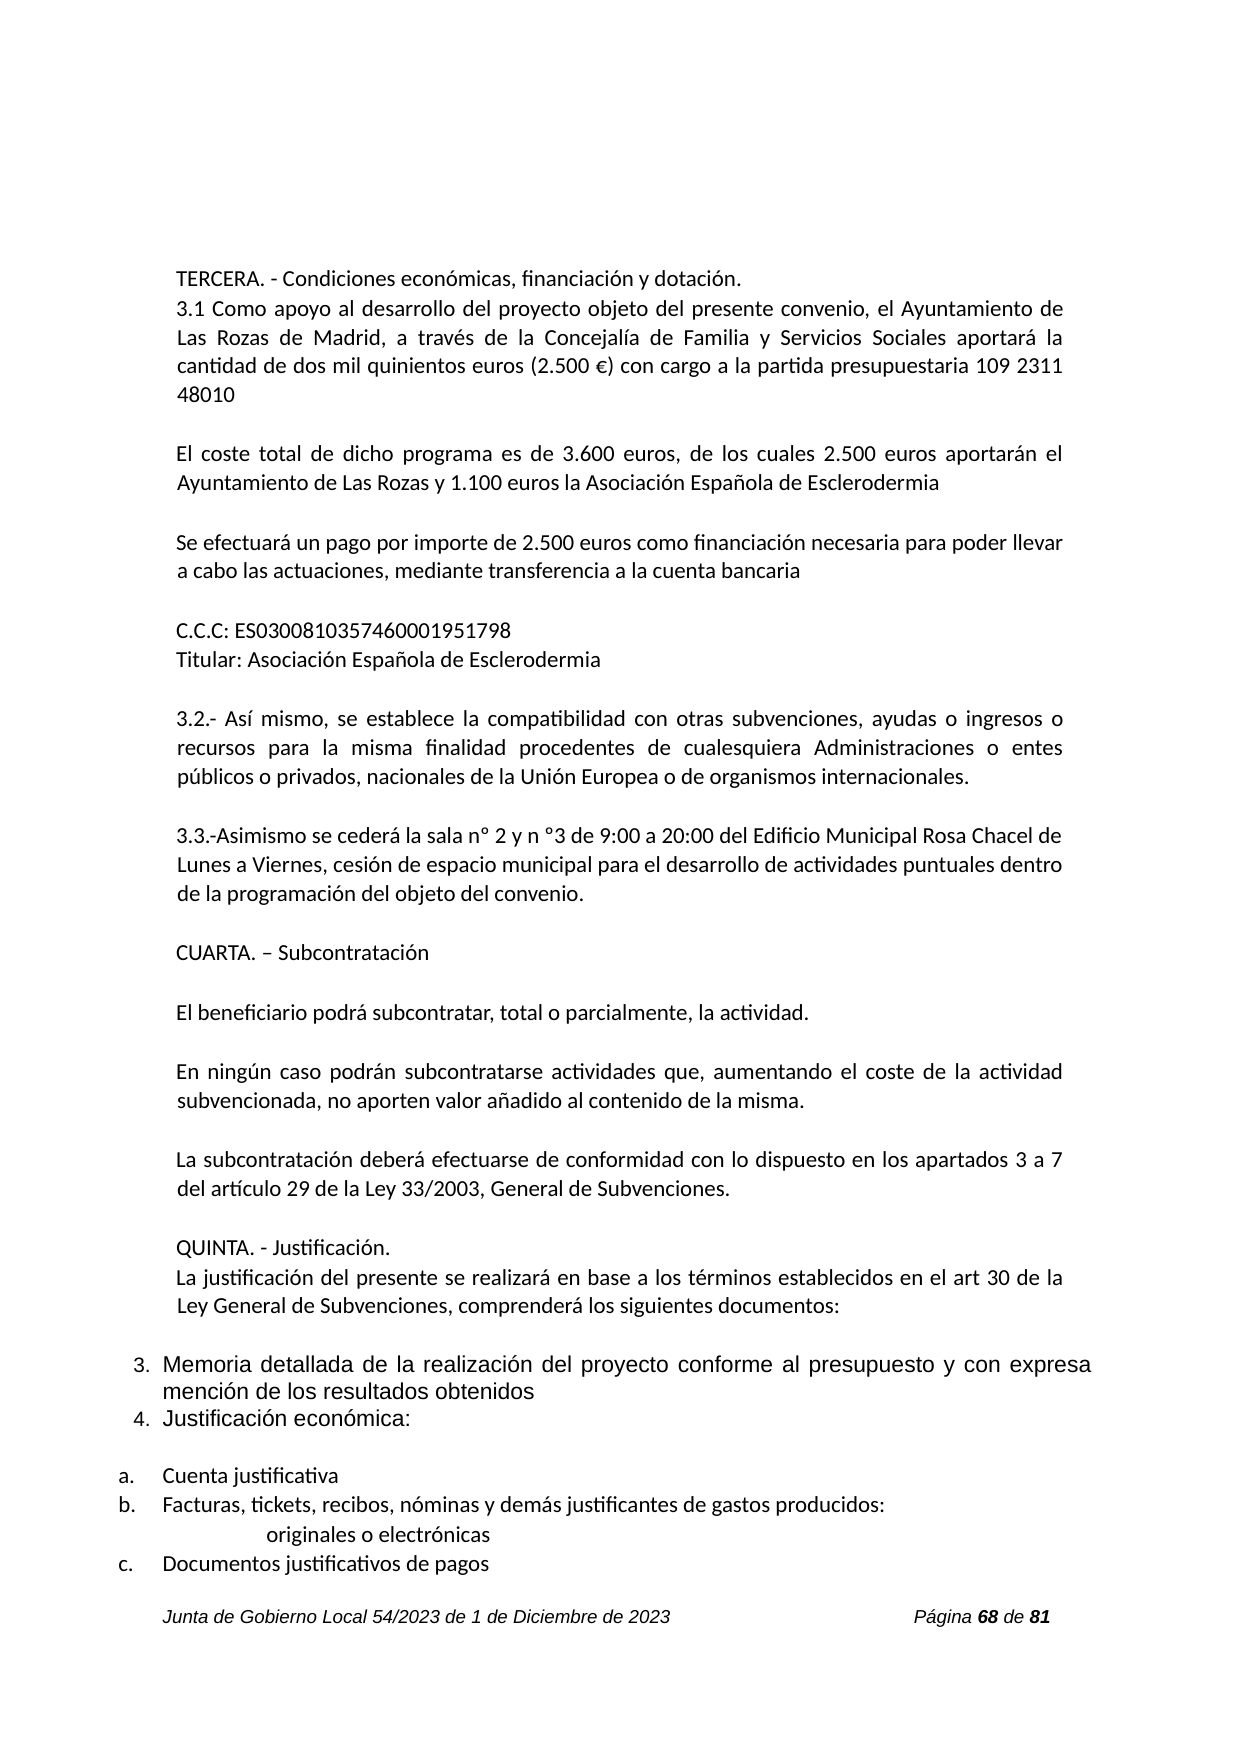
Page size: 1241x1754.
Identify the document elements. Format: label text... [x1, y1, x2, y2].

text En ningún caso podrán subcontratarse actividades que, aumentando el coste de la actividad subvencionada, no aporten valor añadido al contenido de la misma. [176, 1057, 1064, 1114]
text La justificación del presente se realizará en base a los términos establecidos en el art 30 de la Ley General de Subvenciones, comprenderá los siguientes documentos: [176, 1263, 1064, 1319]
text La subcontratación deberá efectuarse de conformidad con lo dispuesto en los apartados 3 a 7 del artículo 29 de la Ley 33/2003, General de Subvenciones. [176, 1145, 1064, 1202]
text Se efectuará un pago por importe de 2.500 euros como financiación necesaria para poder llevar a cabo las actuaciones, mediante transferencia a la cuenta bancaria [176, 528, 1064, 584]
text 3.2.- Así mismo, se establece la compatibilidad con otras subvenciones, ayudas o ingresos o recursos para la misma finalidad procedentes de cualesquiera Administraciones o entes públicos o privados, nacionales de la Unión Europea o de organismos internacionales. [176, 704, 1064, 790]
list Justificación económica: [133, 1405, 1093, 1432]
text 3.1 Como apoyo al desarrollo del proyecto objeto del presente convenio, el Ayuntamiento de Las Rozas de Madrid, a través de la Concejalía de Familia y Servicios Sociales aportará la cantidad de dos mil quinientos euros (2.500 €) con cargo a la partida presupuestaria 109 2311 48010 [176, 294, 1064, 408]
text CUARTA. – Subcontratación [176, 938, 1064, 966]
text 3.3.-Asimismo se cederá la sala nº 2 y n º3 de 9:00 a 20:00 del Edificio Municipal Rosa Chacel de Lunes a Viernes, cesión de espacio municipal para el desarrollo de actividades puntuales dentro de la programación del objeto del convenio. [176, 821, 1064, 907]
text QUINTA. - Justificación. [176, 1233, 1064, 1261]
text TERCERA. - Condiciones económicas, financiación y dotación. [176, 264, 1064, 292]
text El beneficiario podrá subcontratar, total o parcialmente, la actividad. [176, 998, 1064, 1026]
list Documentos justificativos de pagos [118, 1549, 1064, 1577]
list Facturas, tickets, recibos, nóminas y demás justificantes de gastos producidos: [118, 1491, 1064, 1518]
list Cuenta justificativa [118, 1461, 1064, 1489]
list Memoria detallada de la realización del proyecto conforme al presupuesto y con expresa mención de los resultados obtenidos [133, 1351, 1093, 1404]
text originales o electrónicas [266, 1520, 1064, 1548]
text C.C.C: ES0300810357460001951798 [176, 616, 1064, 644]
text El coste total de dicho programa es de 3.600 euros, de los cuales 2.500 euros aportarán el Ayuntamiento de Las Rozas y 1.100 euros la Asociación Española de Esclerodermia [176, 439, 1064, 496]
text Titular: Asociación Española de Esclerodermia [176, 645, 1064, 673]
